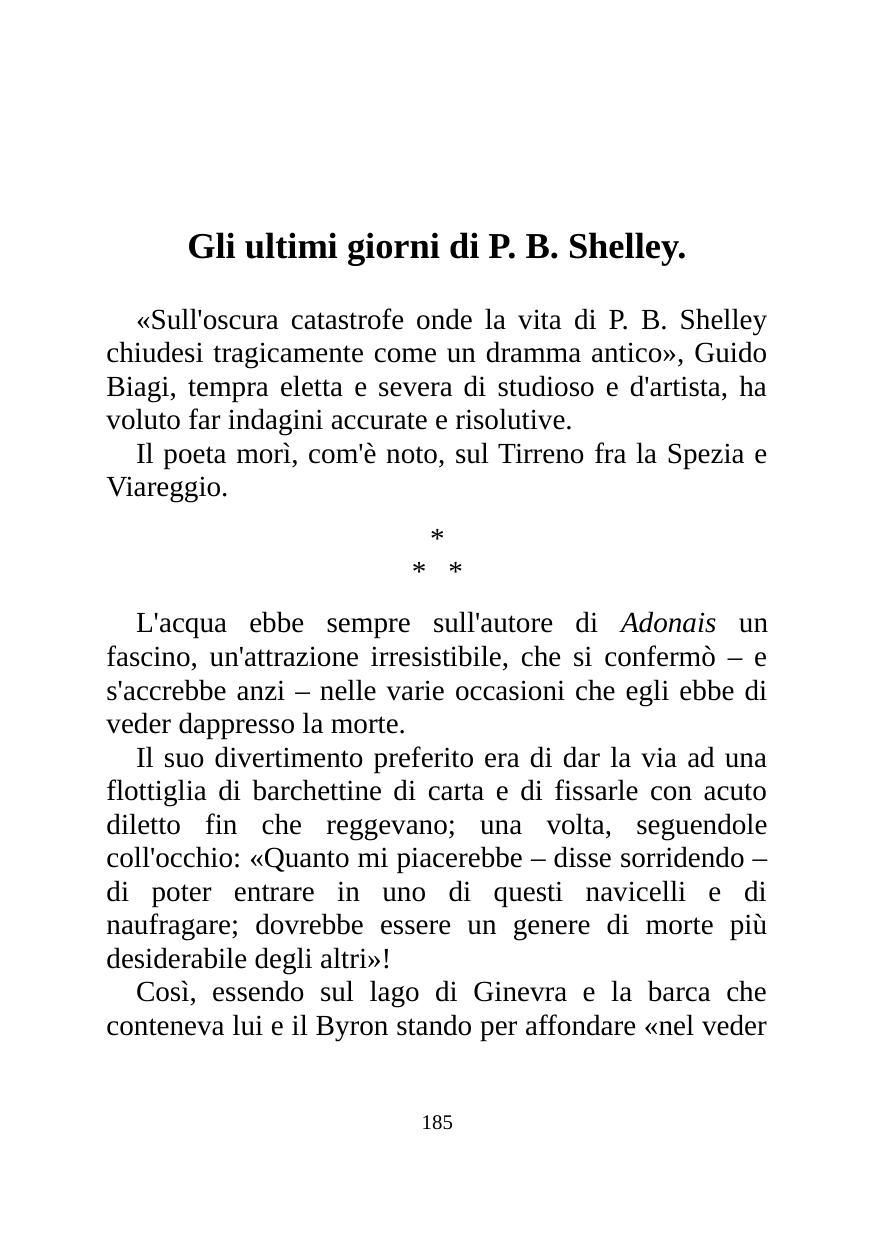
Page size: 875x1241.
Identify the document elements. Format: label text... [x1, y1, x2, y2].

text L'acqua ebbe sempre sull'autore di Adonais un fascino, un'attrazione irresistibile, che si confermò – e s'accrebbe anzi – nelle varie occasioni che egli ebbe di veder dappresso la morte. [106, 606, 768, 740]
text Così, essendo sul lago di Ginevra e la barca che conteneva lui e il Byron stando per affondare «nel veder [106, 974, 768, 1042]
subtitle Gli ultimi giorni di P. B. Shelley. [106, 224, 768, 266]
text Il poeta morì, com'è noto, sul Tirreno fra la Spezia e Viareggio. [106, 436, 768, 503]
text * * * [106, 521, 768, 588]
text «Sull'oscura catastrofe onde la vita di P. B. Shelley chiudesi tragicamente come un dramma antico», Guido Biagi, tempra eletta e severa di studioso e d'artista, ha voluto far indagini accurate e risolutive. [106, 302, 768, 436]
text Il suo divertimento preferito era di dar la via ad una flottiglia di barchettine di carta e di fissarle con acuto diletto fin che reggevano; una volta, seguendole coll'occhio: «Quanto mi piacerebbe – disse sorridendo – di poter entrare in uno di questi navicelli e di naufragare; dovrebbe essere un genere di morte più desiderabile degli altri»! [106, 740, 768, 974]
